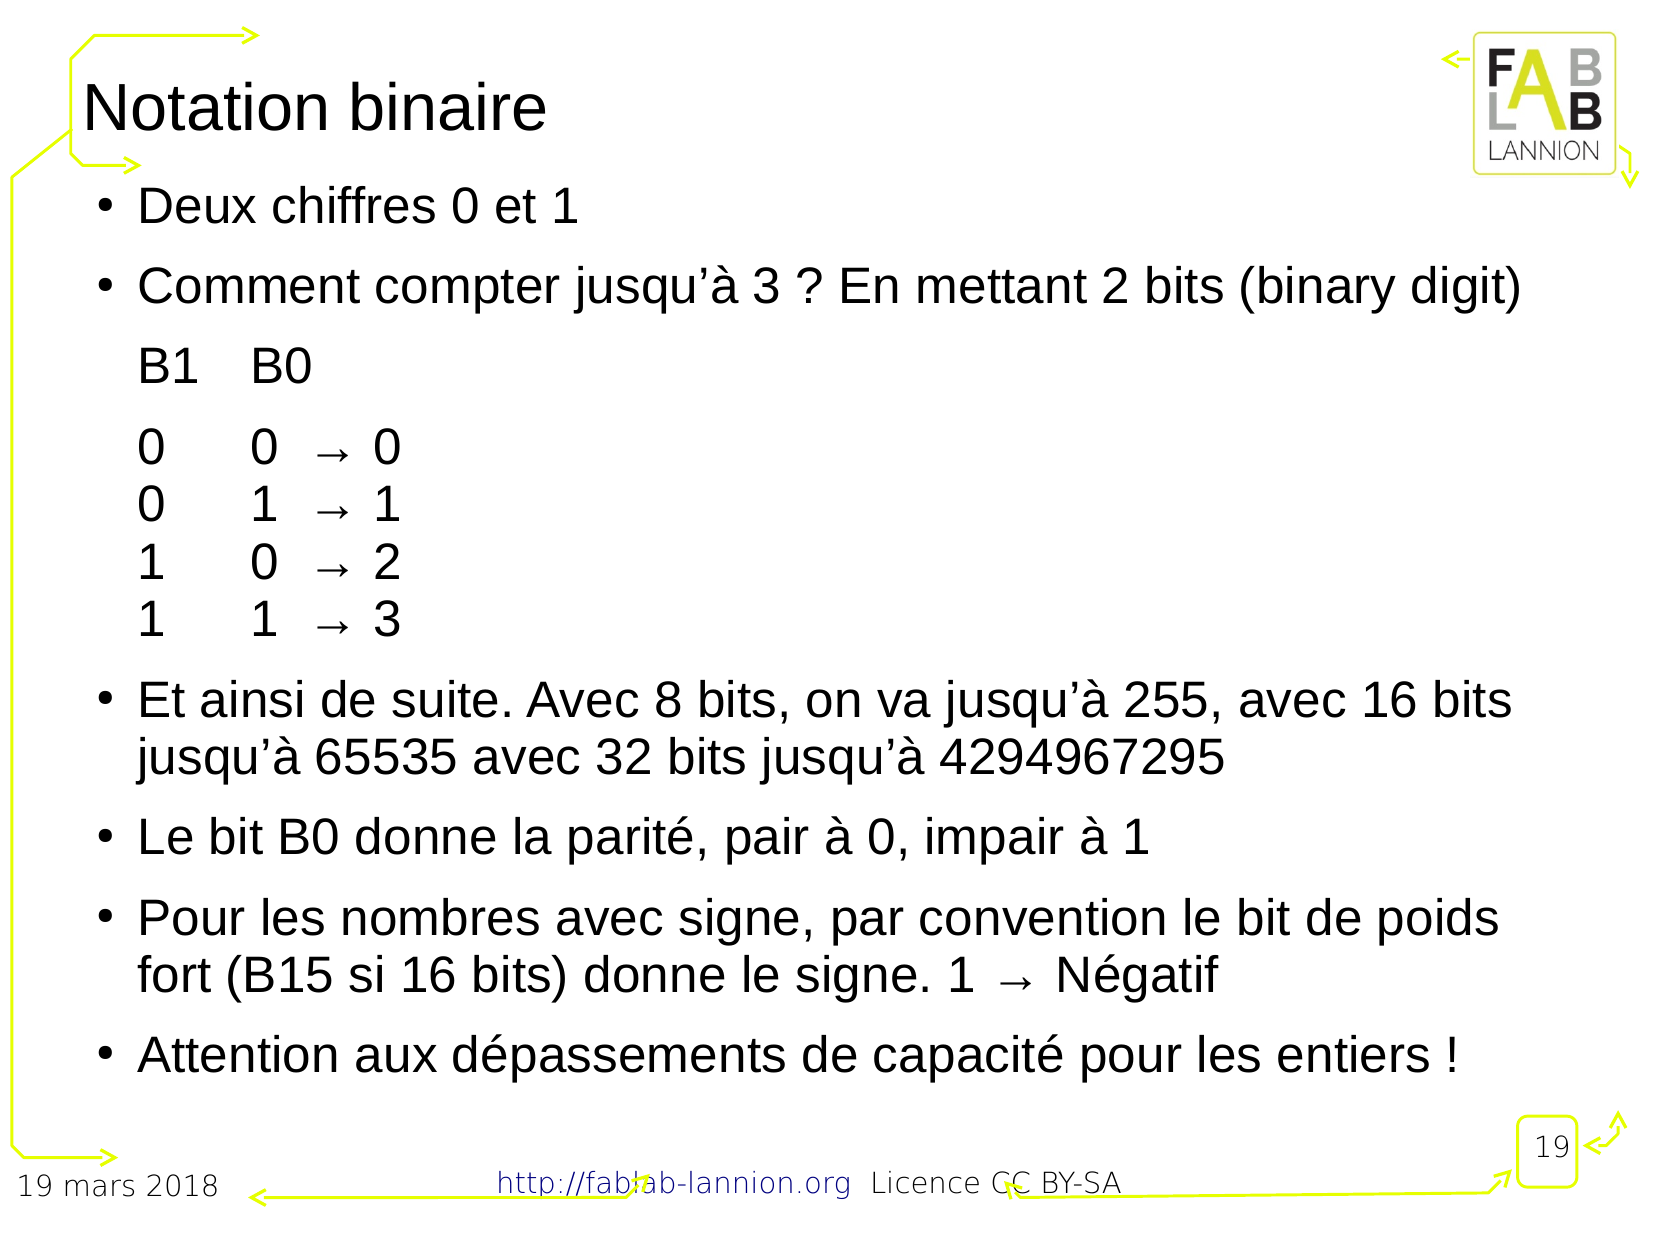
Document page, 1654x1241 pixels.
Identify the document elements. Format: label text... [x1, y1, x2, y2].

picture [1470, 29, 1619, 178]
list Deux chiffres 0 et 1 Comment compter jusqu’à 3 ? En mettant 2 bits (binary digit) B1 B0 0 0 → 0 0 1 → 1 1 0 → 2 1 1 → 3 Et ainsi de suite. Avec 8 bits, on va jusqu’à 255, avec 16 bits jusqu’à 65535 avec 32 bits jusqu’à 4294967295 Le bit B0 donne la parité, pair à 0, impair à 1 Pour les nombres avec signe, par convention le bit de poids fort (B15 si 16 bits) donne le signe. 1 → Négatif Attention aux dépassements de capacité pour les entiers ! [82, 177, 1571, 1087]
title Notation binaire [82, 49, 1441, 166]
